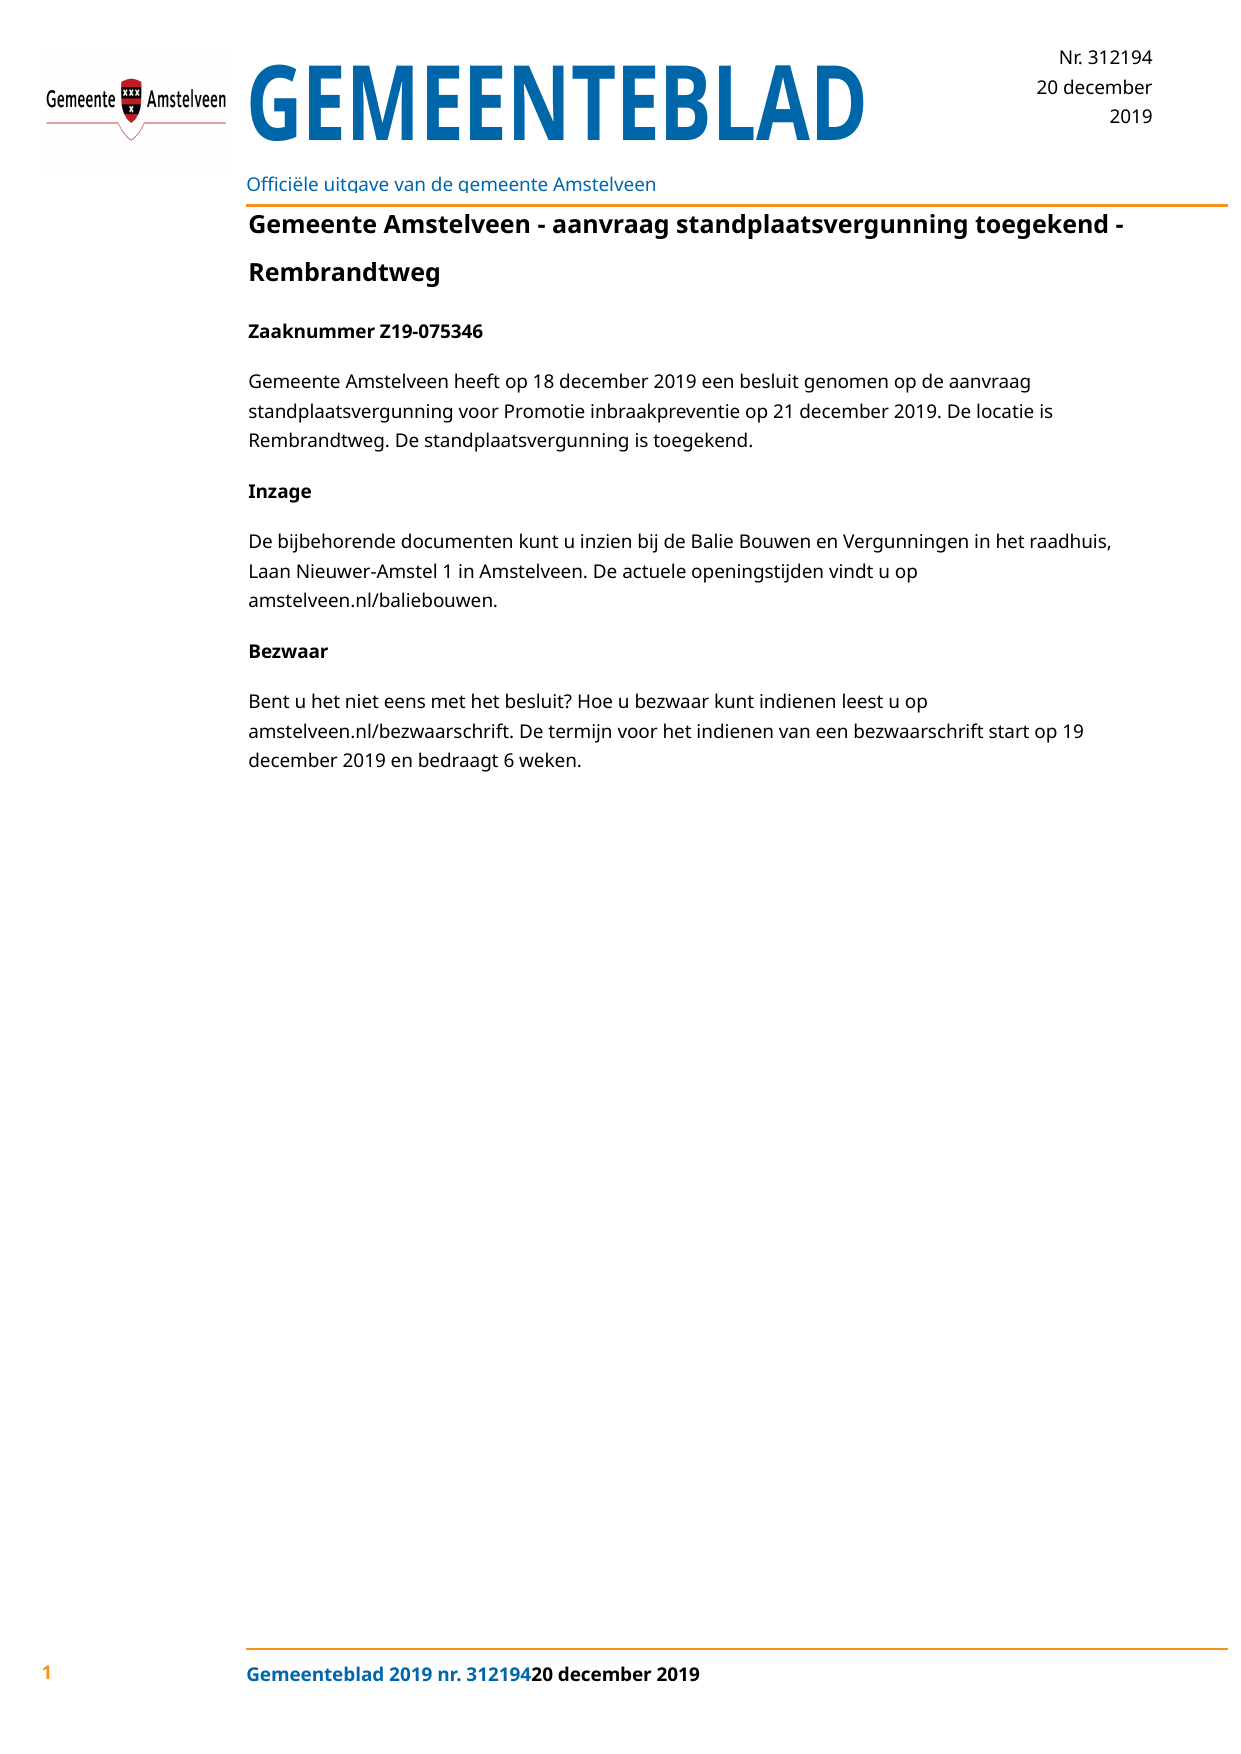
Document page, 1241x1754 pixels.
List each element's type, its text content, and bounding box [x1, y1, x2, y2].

text Zaaknummer Z19-075346 [248, 318, 1152, 344]
text Bezwaar [248, 638, 1152, 664]
text Gemeente Amstelveen - aanvraag standplaatsvergunning toegekend - Rembrandtweg [248, 207, 1152, 288]
text Bent u het niet eens met het besluit? Hoe u bezwaar kunt indienen leest u op amstelveen.nl/bezwaarschrift. De termijn voor het indienen van een bezwaarschrift start op 19 december 2019 en bedraagt 6 weken. [248, 688, 1152, 773]
text De bijbehorende documenten kunt u inzien bij de Balie Bouwen en Vergunningen in het raadhuis, Laan Nieuwer-Amstel 1 in Amstelveen. De actuele openingstijden vindt u op amstelveen.nl/baliebouwen. [248, 528, 1152, 613]
picture [41, 47, 231, 172]
text Gemeente Amstelveen heeft op 18 december 2019 een besluit genomen op de aanvraag standplaatsvergunning voor Promotie inbraakpreventie op 21 december 2019. De locatie is Rembrandtweg. De standplaatsvergunning is toegekend. [248, 368, 1152, 453]
text Inzage [248, 478, 1152, 504]
